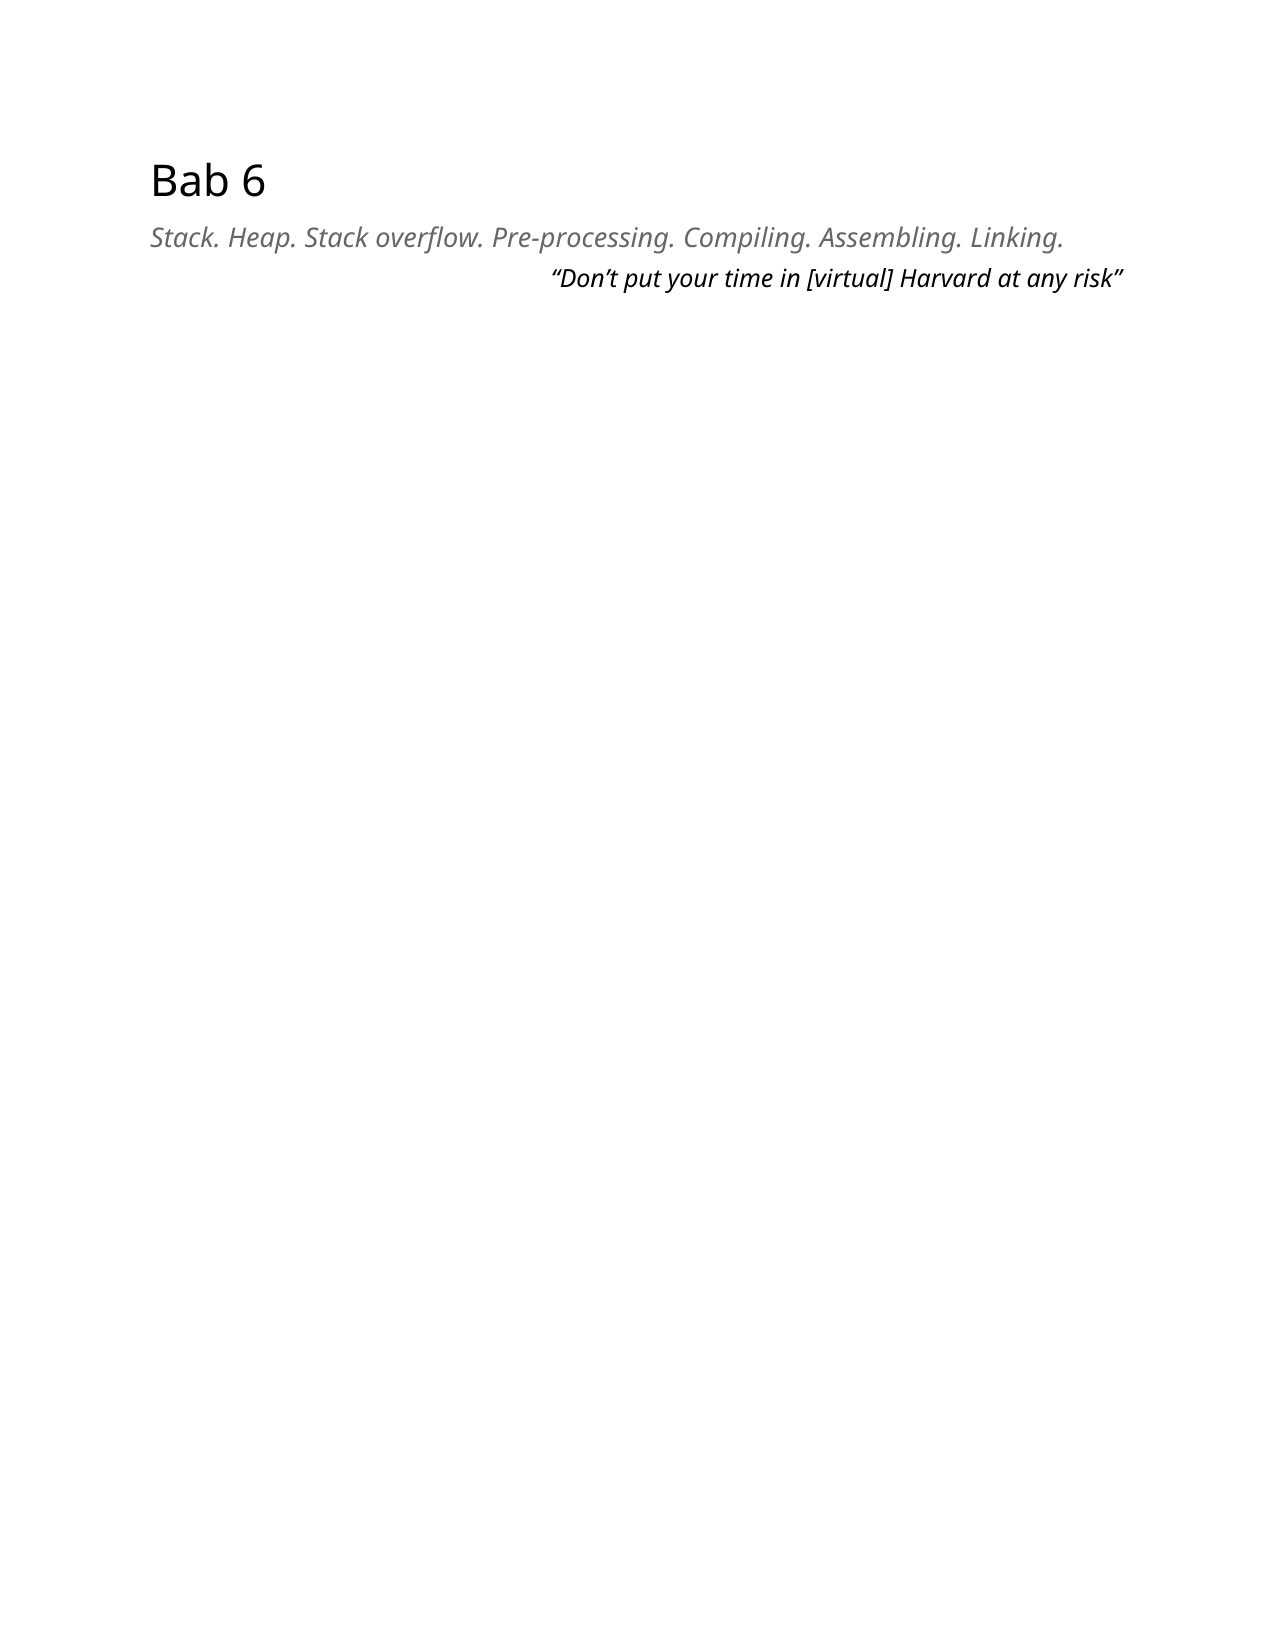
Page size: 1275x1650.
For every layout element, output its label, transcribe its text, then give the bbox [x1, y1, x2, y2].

subtitle Stack. Heap. Stack overflow. Pre-processing. Compiling. Assembling. Linking. [150, 218, 1125, 255]
title Bab 6 [150, 150, 1125, 209]
text “Don’t put your time in [virtual] Harvard at any risk” [150, 261, 1125, 295]
